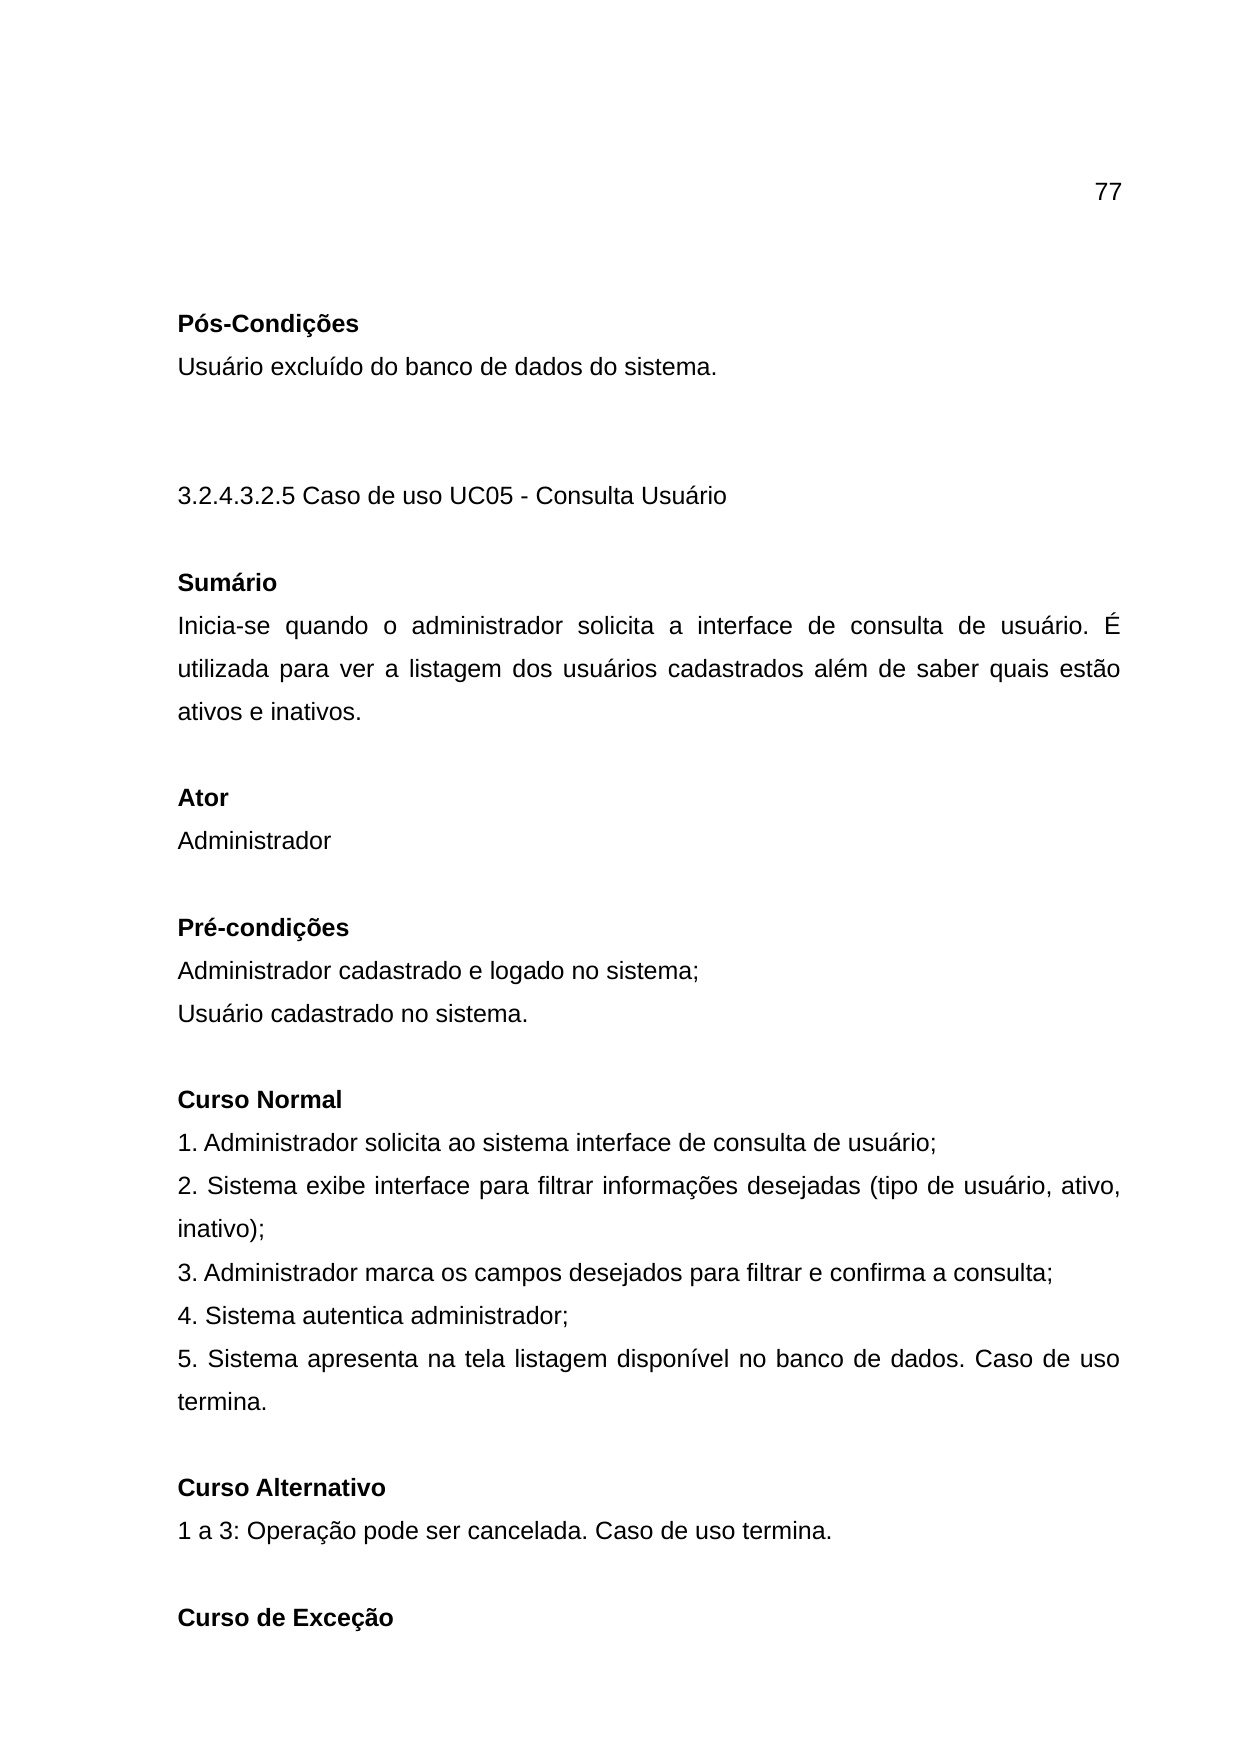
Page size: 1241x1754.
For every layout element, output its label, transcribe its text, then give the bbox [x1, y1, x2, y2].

text 4. Sistema autentica administrador; [177, 1301, 1122, 1329]
text 3. Administrador marca os campos desejados para filtrar e confirma a consulta; [177, 1258, 1122, 1286]
text Curso Normal [177, 1085, 1122, 1114]
text Ator [177, 783, 1122, 812]
text Administrador [177, 826, 1122, 855]
text Administrador cadastrado e logado no sistema; [177, 956, 1122, 984]
text 5. Sistema apresenta na tela listagem disponível no banco de dados. Caso de uso termina. [177, 1344, 1122, 1416]
text Pós-Condições [177, 309, 1122, 338]
text Inicia-se quando o administrador solicita a interface de consulta de usuário. É utilizada para ver a listagem dos usuários cadastrados além de saber quais estão ativos e inativos. [177, 611, 1122, 726]
text Usuário excluído do banco de dados do sistema. [177, 352, 1122, 381]
text Sumário [177, 568, 1122, 596]
text 3.2.4.3.2.5 Caso de uso UC05 - Consulta Usuário [177, 481, 1122, 510]
text 1 a 3: Operação pode ser cancelada. Caso de uso termina. [177, 1516, 1122, 1545]
text 2. Sistema exibe interface para filtrar informações desejadas (tipo de usuário, ativo, inativo); [177, 1171, 1122, 1243]
text 1. Administrador solicita ao sistema interface de consulta de usuário; [177, 1128, 1122, 1157]
text Curso de Exceção [177, 1603, 1122, 1631]
text Pré-condições [177, 913, 1122, 941]
text Usuário cadastrado no sistema. [177, 999, 1122, 1028]
text Curso Alternativo [177, 1473, 1122, 1502]
